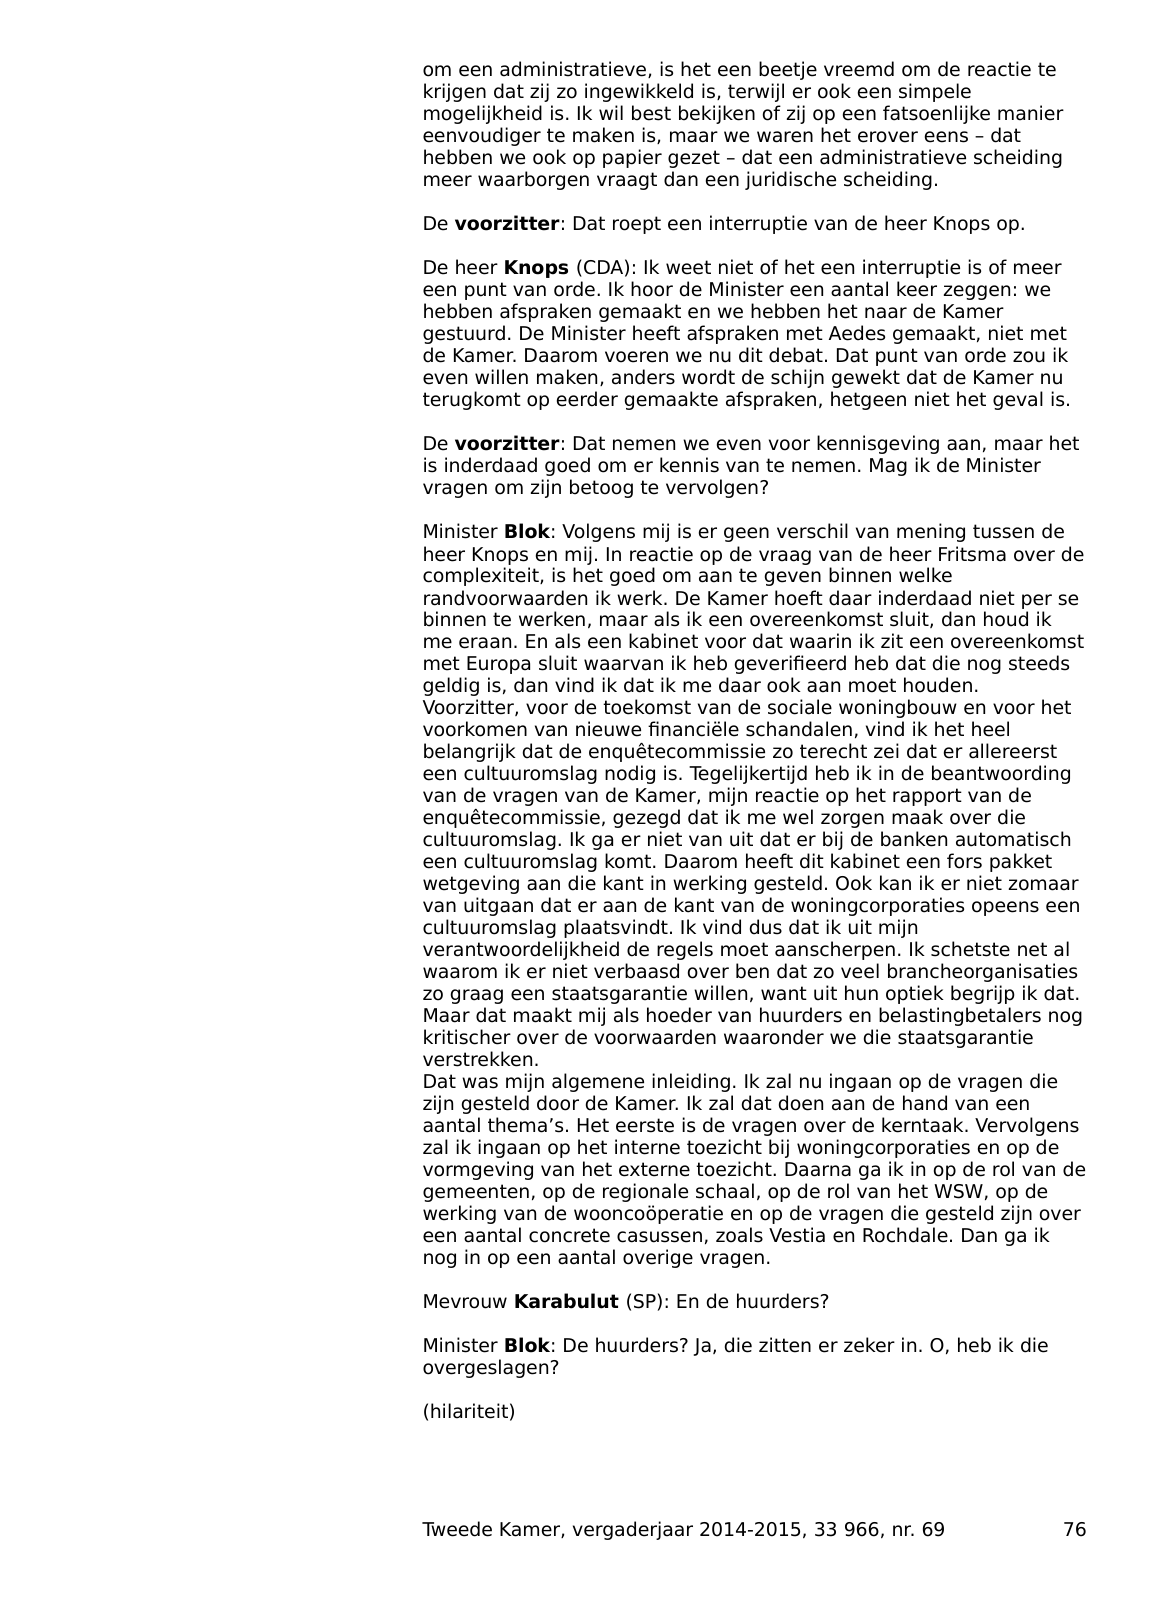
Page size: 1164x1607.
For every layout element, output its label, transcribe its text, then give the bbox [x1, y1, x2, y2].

text Minister Blok: Volgens mij is er geen verschil van mening tussen de heer Knops en mij. In reactie op de vraag van de heer Fritsma over de complexiteit, is het goed om aan te geven binnen welke randvoorwaarden ik werk. De Kamer hoeft daar inderdaad niet per se binnen te werken, maar als ik een overeenkomst sluit, dan houd ik me eraan. En als een kabinet voor dat waarin ik zit een overeenkomst met Europa sluit waarvan ik heb geverifieerd heb dat die nog steeds geldig is, dan vind ik dat ik me daar ook aan moet houden. [422, 521, 1087, 697]
text Voorzitter, voor de toekomst van de sociale woningbouw en voor het voorkomen van nieuwe financiële schandalen, vind ik het heel belangrijk dat de enquêtecommissie zo terecht zei dat er allereerst een cultuuromslag nodig is. Tegelijkertijd heb ik in de beantwoording van de vragen van de Kamer, mijn reactie op het rapport van de enquêtecommissie, gezegd dat ik me wel zorgen maak over die cultuuromslag. Ik ga er niet van uit dat er bij de banken automatisch een cultuuromslag komt. Daarom heeft dit kabinet een fors pakket wetgeving aan die kant in werking gesteld. Ook kan ik er niet zomaar van uitgaan dat er aan de kant van de woningcorporaties opeens een cultuuromslag plaatsvindt. Ik vind dus dat ik uit mijn verantwoordelijkheid de regels moet aanscherpen. Ik schetste net al waarom ik er niet verbaasd over ben dat zo veel brancheorganisaties zo graag een staatsgarantie willen, want uit hun optiek begrijp ik dat. Maar dat maakt mij als hoeder van huurders en belastingbetalers nog kritischer over de voorwaarden waaronder we die staatsgarantie verstrekken. [422, 697, 1087, 1071]
text De heer Knops (CDA): Ik weet niet of het een interruptie is of meer een punt van orde. Ik hoor de Minister een aantal keer zeggen: we hebben afspraken gemaakt en we hebben het naar de Kamer gestuurd. De Minister heeft afspraken met Aedes gemaakt, niet met de Kamer. Daarom voeren we nu dit debat. Dat punt van orde zou ik even willen maken, anders wordt de schijn gewekt dat de Kamer nu terugkomt op eerder gemaakte afspraken, hetgeen niet het geval is. [422, 257, 1087, 411]
text Minister Blok: De huurders? Ja, die zitten er zeker in. O, heb ik die overgeslagen? [422, 1335, 1087, 1379]
text De voorzitter: Dat roept een interruptie van de heer Knops op. [422, 213, 1087, 235]
text Mevrouw Karabulut (SP): En de huurders? [422, 1291, 1087, 1313]
text (hilariteit) [422, 1401, 1087, 1423]
text om een administratieve, is het een beetje vreemd om de reactie te krijgen dat zij zo ingewikkeld is, terwijl er ook een simpele mogelijkheid is. Ik wil best bekijken of zij op een fatsoenlijke manier eenvoudiger te maken is, maar we waren het erover eens – dat hebben we ook op papier gezet – dat een administratieve scheiding meer waarborgen vraagt dan een juridische scheiding. [422, 59, 1087, 191]
text De voorzitter: Dat nemen we even voor kennisgeving aan, maar het is inderdaad goed om er kennis van te nemen. Mag ik de Minister vragen om zijn betoog te vervolgen? [422, 433, 1087, 499]
text Dat was mijn algemene inleiding. Ik zal nu ingaan op de vragen die zijn gesteld door de Kamer. Ik zal dat doen aan de hand van een aantal thema’s. Het eerste is de vragen over de kerntaak. Vervolgens zal ik ingaan op het interne toezicht bij woningcorporaties en op de vormgeving van het externe toezicht. Daarna ga ik in op de rol van de gemeenten, op de regionale schaal, op de rol van het WSW, op de werking van de wooncoöperatie en op de vragen die gesteld zijn over een aantal concrete casussen, zoals Vestia en Rochdale. Dan ga ik nog in op een aantal overige vragen. [422, 1071, 1087, 1269]
